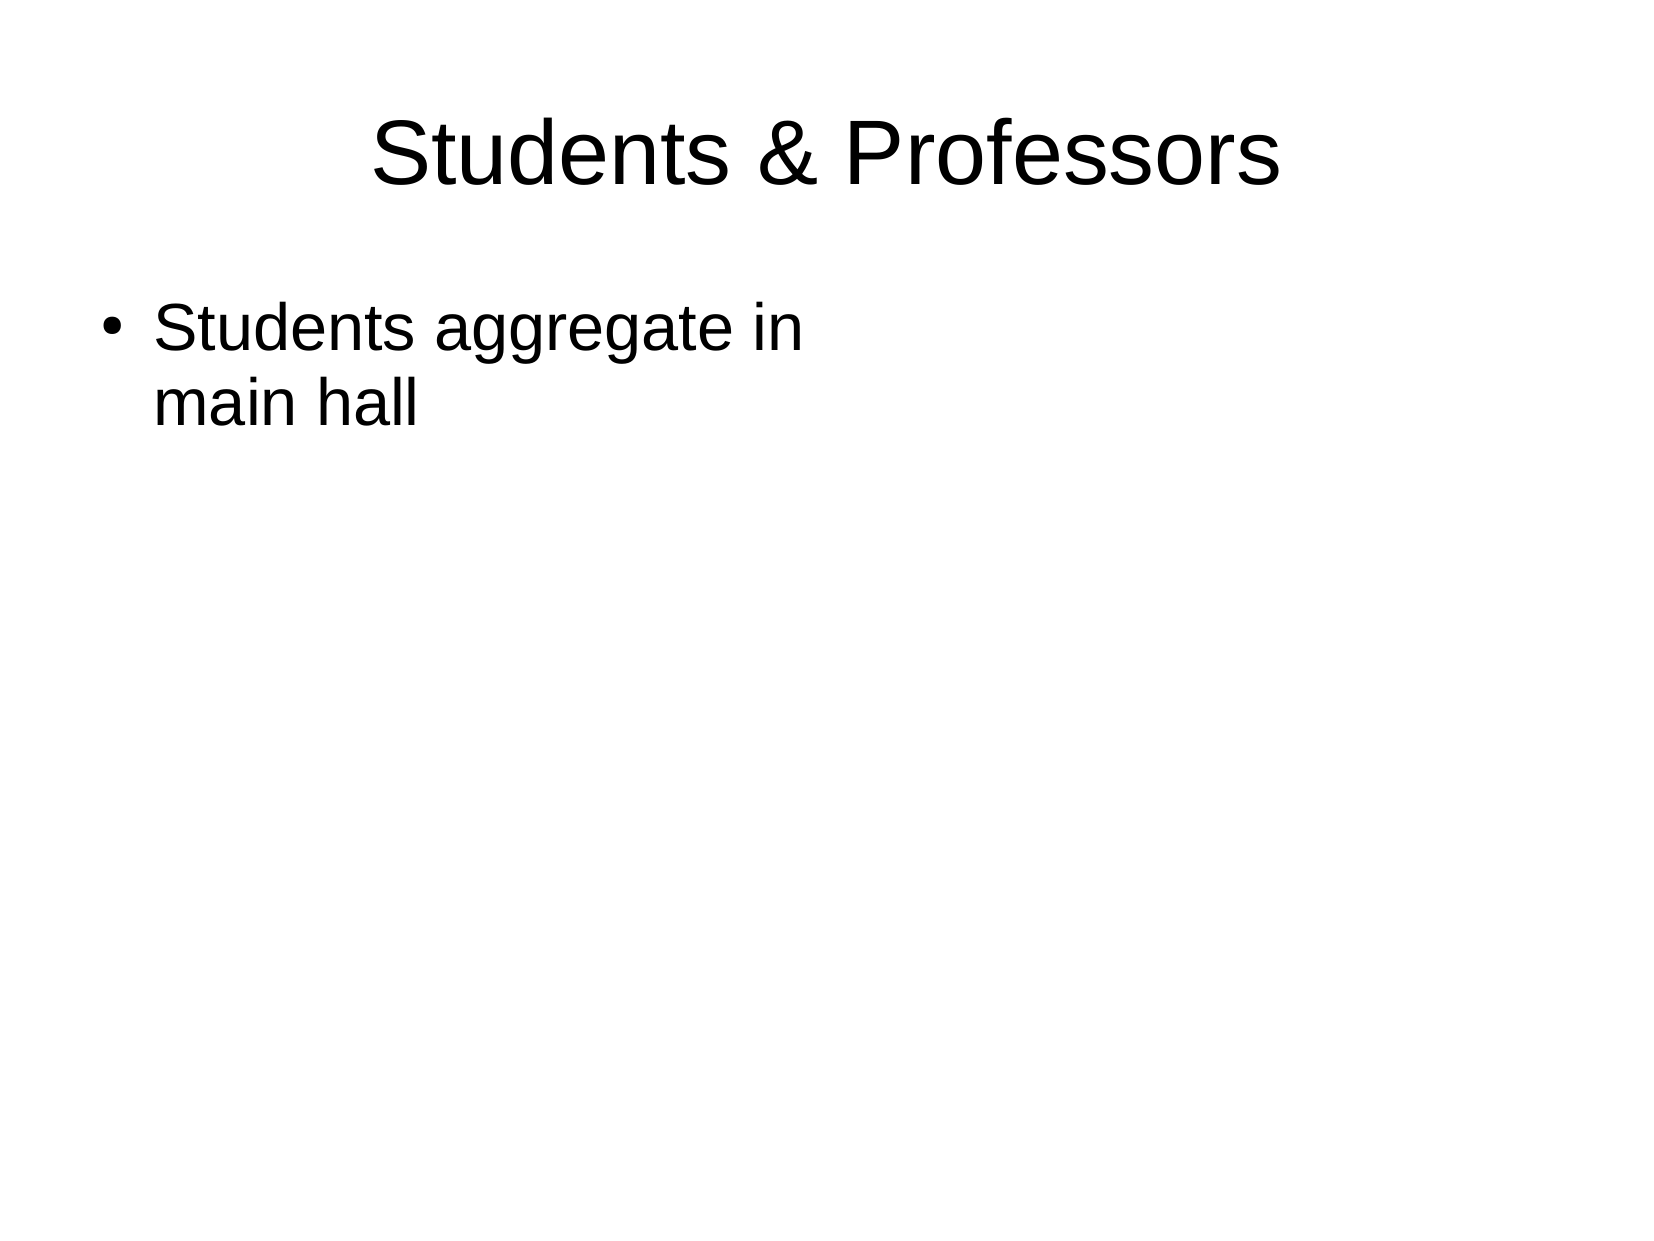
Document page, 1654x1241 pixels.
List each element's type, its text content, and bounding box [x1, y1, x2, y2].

list Students aggregate in main hall [82, 290, 809, 1010]
title Students & Professors [82, 49, 1571, 257]
